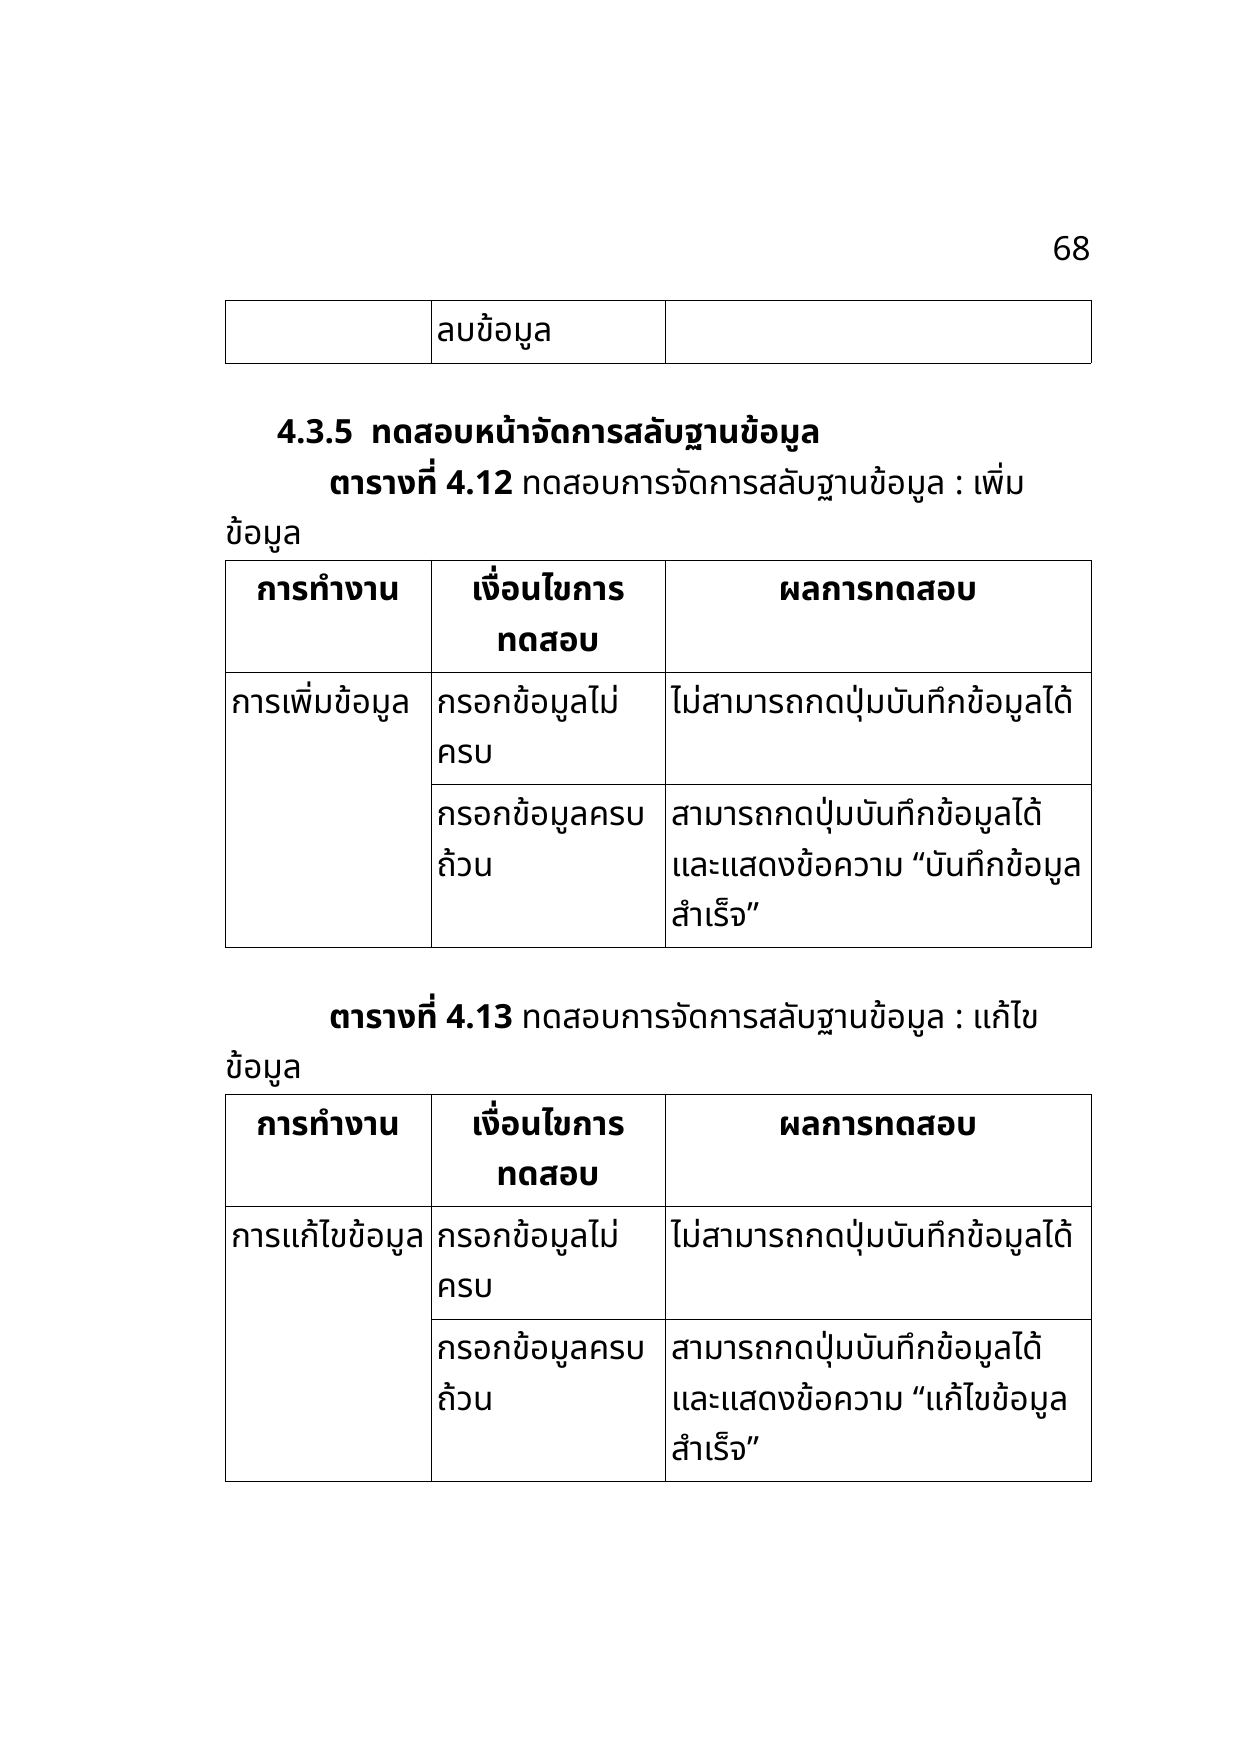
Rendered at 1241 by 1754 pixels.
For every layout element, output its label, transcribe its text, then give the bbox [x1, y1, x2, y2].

table_header การทำงาน [226, 1095, 431, 1206]
table_header การทำงาน [226, 561, 431, 672]
table_cell ไม่สามารถกดปุ่มบันทึกข้อมูลได้ [666, 1207, 1091, 1318]
table_cell ไม่สามารถกดปุ่มบันทึกข้อมูลได้ [666, 673, 1091, 784]
table_cell กรอกข้อมูลไม่ครบ [432, 1207, 665, 1318]
table_cell กรอกข้อมูลไม่ครบ [432, 673, 665, 784]
text ตารางที่ 4.13 ทดสอบการจัดการสลับฐานข้อมูล : แก้ไขข้อมูล [225, 993, 1091, 1094]
table_header ผลการทดสอบ [666, 1095, 1091, 1206]
table_cell กรอกข้อมูลครบถ้วน [432, 1320, 665, 1481]
table_cell [666, 301, 1091, 362]
table_cell การเพิ่มข้อมูล [226, 673, 431, 947]
text 4.3.5 ทดสอบหน้าจัดการสลับฐานข้อมูล [225, 408, 1091, 458]
table_cell [226, 301, 431, 362]
table_header เงื่อนไขการทดสอบ [432, 1095, 665, 1206]
table_cell สามารถกดปุ่มบันทึกข้อมูลได้ และแสดงข้อความ “แก้ไขข้อมูลสำเร็จ” [666, 1320, 1091, 1481]
table_cell สามารถกดปุ่มบันทึกข้อมูลได้ และแสดงข้อความ “บันทึกข้อมูลสำเร็จ” [666, 785, 1091, 947]
table_header ผลการทดสอบ [666, 561, 1091, 672]
text ตารางที่ 4.12 ทดสอบการจัดการสลับฐานข้อมูล : เพิ่มข้อมูล [225, 458, 1091, 559]
table_cell กรอกข้อมูลครบถ้วน [432, 785, 665, 947]
table_cell การแก้ไขข้อมูล [226, 1207, 431, 1481]
table_cell ลบข้อมูล [432, 301, 665, 362]
table_header เงื่อนไขการทดสอบ [432, 561, 665, 672]
